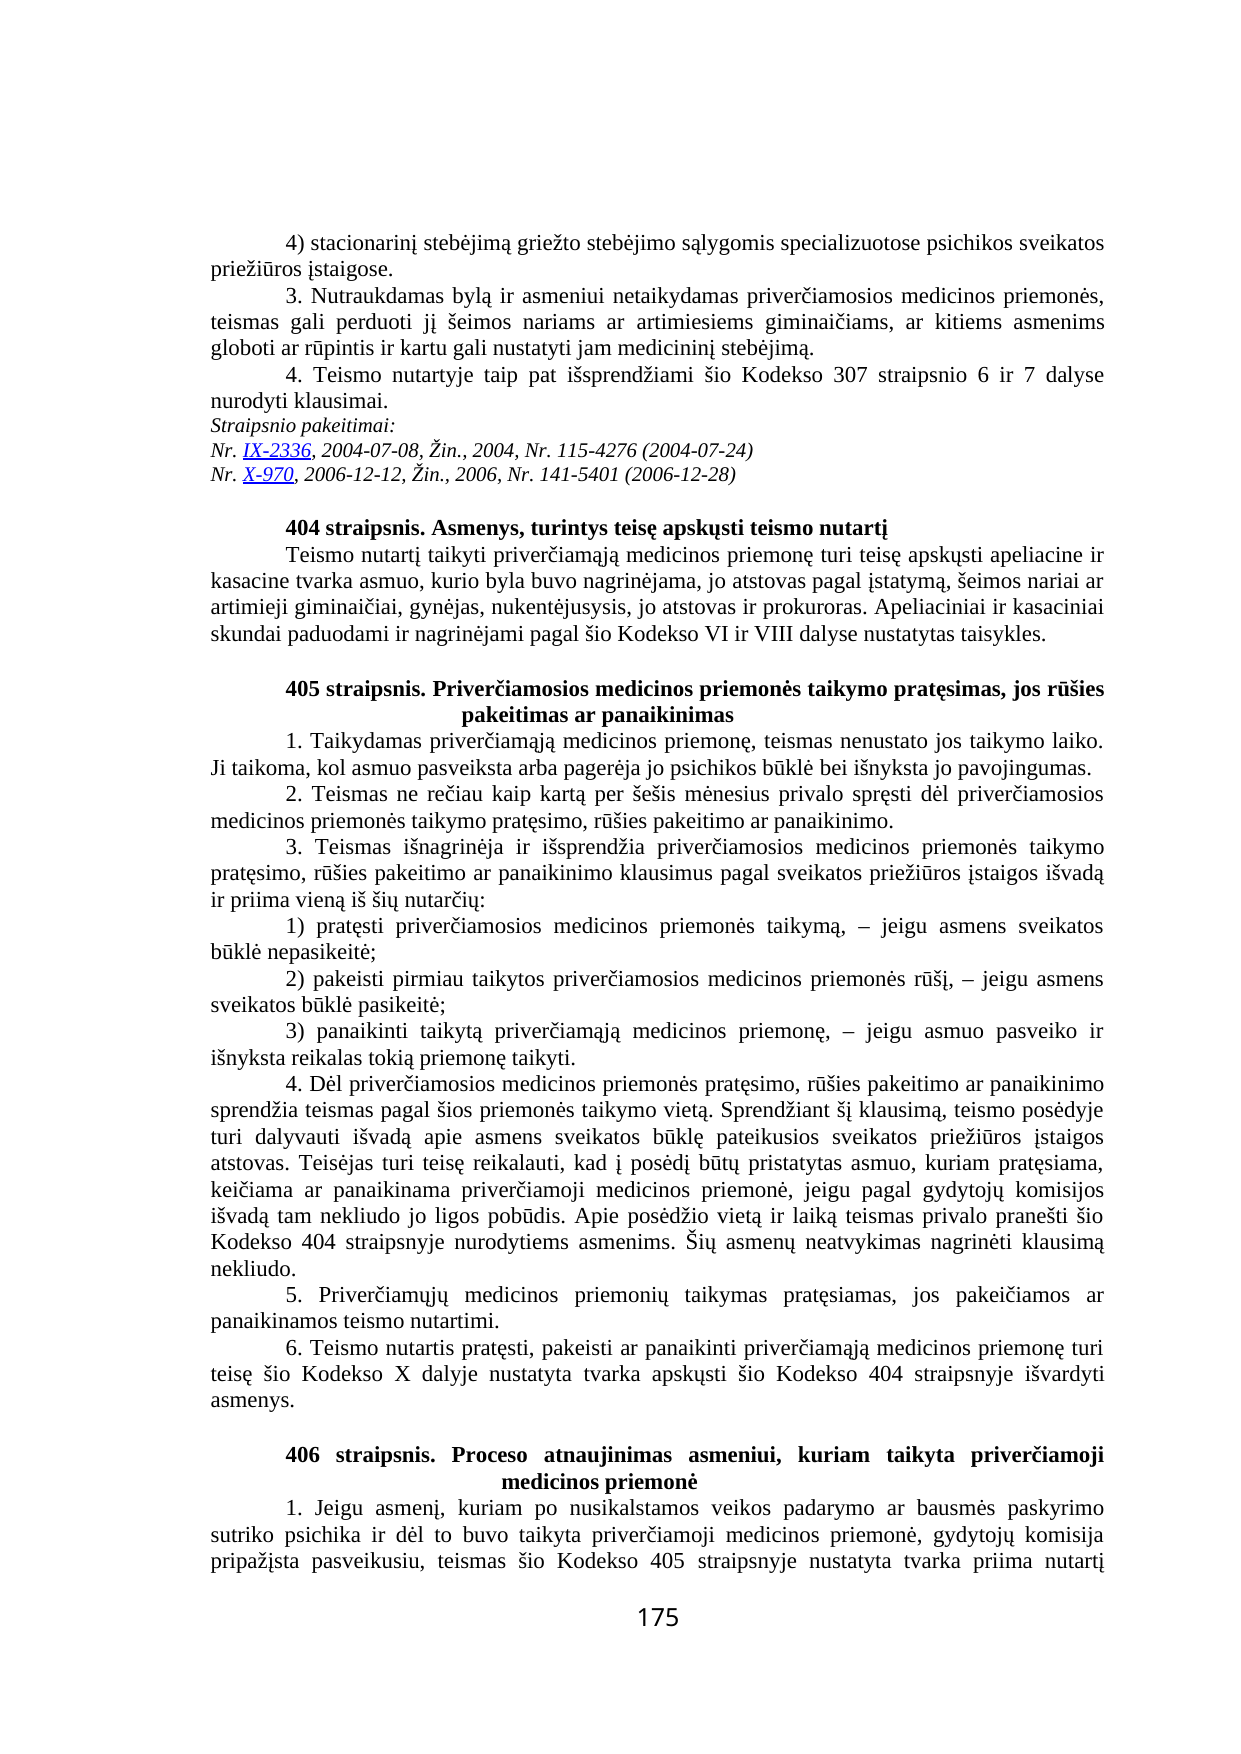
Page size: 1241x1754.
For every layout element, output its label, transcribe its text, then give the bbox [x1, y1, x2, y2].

text 1) pratęsti priverčiamosios medicinos priemonės taikymą, – jeigu asmens sveikatos būklė nepasikeitė; [210, 912, 1105, 965]
text 3. Teismas išnagrinėja ir išsprendžia priverčiamosios medicinos priemonės taikymo pratęsimo, rūšies pakeitimo ar panaikinimo klausimus pagal sveikatos priežiūros įstaigos išvadą ir priima vieną iš šių nutarčių: [210, 833, 1105, 912]
text Nr. IX-2336, 2004-07-08, Žin., 2004, Nr. 115-4276 (2004-07-24) [210, 437, 1105, 462]
text 2) pakeisti pirmiau taikytos priverčiamosios medicinos priemonės rūšį, – jeigu asmens sveikatos būklė pasikeitė; [210, 965, 1105, 1017]
text 4. Teismo nutartyje taip pat išsprendžiami šio Kodekso 307 straipsnio 6 ir 7 dalyse nurodyti klausimai. [210, 361, 1105, 413]
text 5. Priverčiamųjų medicinos priemonių taikymas pratęsiamas, jos pakeičiamos ar panaikinamos teismo nutartimi. [210, 1281, 1105, 1334]
text Nr. X-970, 2006-12-12, Žin., 2006, Nr. 141-5401 (2006-12-28) [210, 462, 1105, 486]
text 404 straipsnis. Asmenys, turintys teisę apskųsti teismo nutartį [210, 514, 1105, 541]
text Teismo nutartį taikyti priverčiamąją medicinos priemonę turi teisę apskųsti apeliacine ir kasacine tvarka asmuo, kurio byla buvo nagrinėjama, jo atstovas pagal įstatymą, šeimos nariai ar artimieji giminaičiai, gynėjas, nukentėjusysis, jo atstovas ir prokuroras. Apeliaciniai ir kasaciniai skundai paduodami ir nagrinėjami pagal šio Kodekso VI ir VIII dalyse nustatytas taisykles. [210, 541, 1105, 646]
text 2. Teismas ne rečiau kaip kartą per šešis mėnesius privalo spręsti dėl priverčiamosios medicinos priemonės taikymo pratęsimo, rūšies pakeitimo ar panaikinimo. [210, 780, 1105, 833]
text 405 straipsnis. Priverčiamosios medicinos priemonės taikymo pratęsimas, jos rūšies pakeitimas ar panaikinimas [285, 675, 1105, 728]
text 3) panaikinti taikytą priverčiamąją medicinos priemonę, – jeigu asmuo pasveiko ir išnyksta reikalas tokią priemonę taikyti. [210, 1017, 1105, 1070]
text Straipsnio pakeitimai: [210, 413, 1105, 437]
text 1. Taikydamas priverčiamąją medicinos priemonę, teismas nenustato jos taikymo laiko. Ji taikoma, kol asmuo pasveiksta arba pagerėja jo psichikos būklė bei išnyksta jo pavojingumas. [210, 728, 1105, 780]
text 4. Dėl priverčiamosios medicinos priemonės pratęsimo, rūšies pakeitimo ar panaikinimo sprendžia teismas pagal šios priemonės taikymo vietą. Sprendžiant šį klausimą, teismo posėdyje turi dalyvauti išvadą apie asmens sveikatos būklę pateikusios sveikatos priežiūros įstaigos atstovas. Teisėjas turi teisę reikalauti, kad į posėdį būtų pristatytas asmuo, kuriam pratęsiama, keičiama ar panaikinama priverčiamoji medicinos priemonė, jeigu pagal gydytojų komisijos išvadą tam nekliudo jo ligos pobūdis. Apie posėdžio vietą ir laiką teismas privalo pranešti šio Kodekso 404 straipsnyje nurodytiems asmenims. Šių asmenų neatvykimas nagrinėti klausimą nekliudo. [210, 1070, 1105, 1281]
text 3. Nutraukdamas bylą ir asmeniui netaikydamas priverčiamosios medicinos priemonės, teismas gali perduoti jį šeimos nariams ar artimiesiems giminaičiams, ar kitiems asmenims globoti ar rūpintis ir kartu gali nustatyti jam medicininį stebėjimą. [210, 282, 1105, 361]
text 6. Teismo nutartis pratęsti, pakeisti ar panaikinti priverčiamąją medicinos priemonę turi teisę šio Kodekso X dalyje nustatyta tvarka apskųsti šio Kodekso 404 straipsnyje išvardyti asmenys. [210, 1334, 1105, 1413]
text 4) stacionarinį stebėjimą griežto stebėjimo sąlygomis specializuotose psichikos sveikatos priežiūros įstaigose. [210, 229, 1105, 282]
text 406 straipsnis. Proceso atnaujinimas asmeniui, kuriam taikyta priverčiamoji medicinos priemonė [285, 1442, 1105, 1494]
text 1. Jeigu asmenį, kuriam po nusikalstamos veikos padarymo ar bausmės paskyrimo sutriko psichika ir dėl to buvo taikyta priverčiamoji medicinos priemonė, gydytojų komisija pripažįsta pasveikusiu, teismas šio Kodekso 405 straipsnyje nustatyta tvarka priima nutartį [210, 1494, 1105, 1573]
